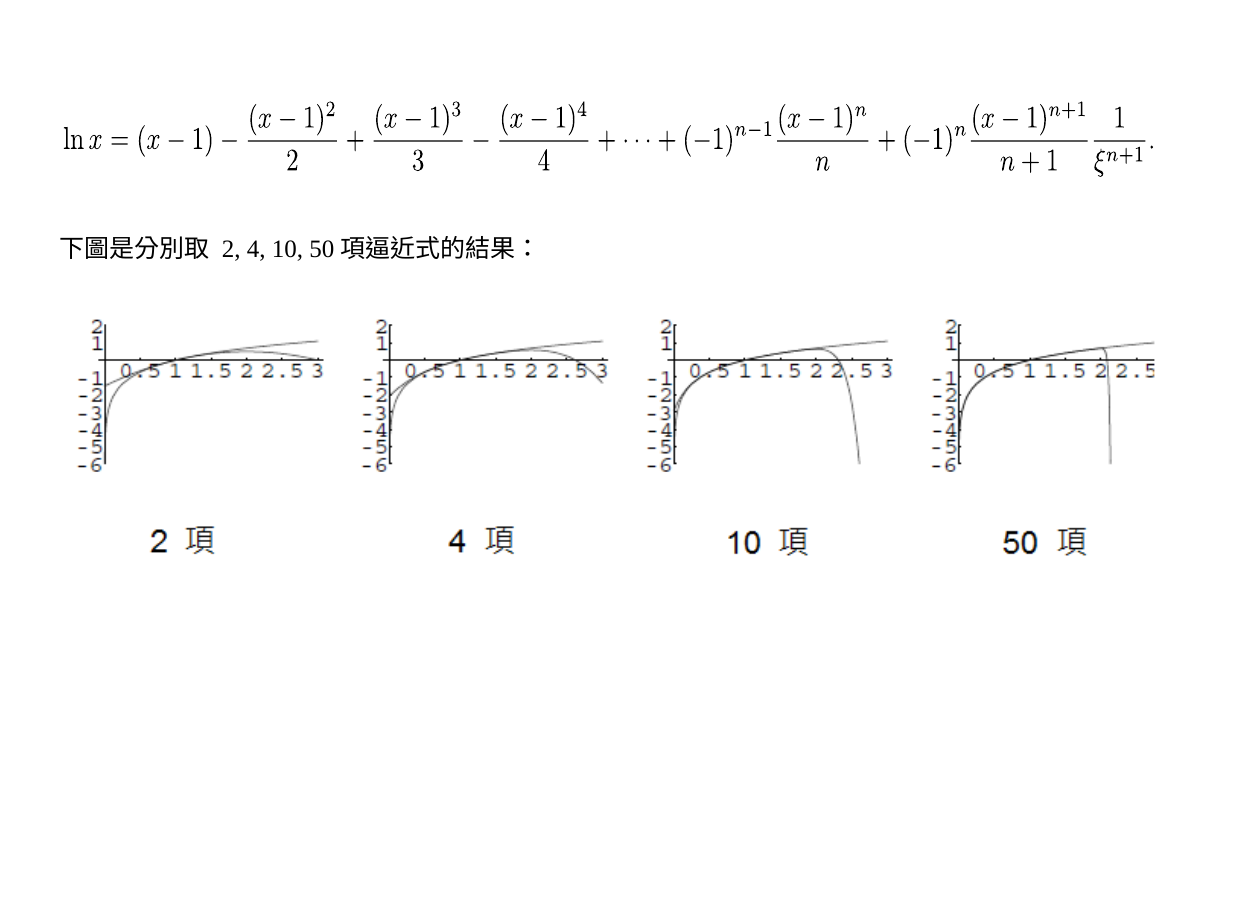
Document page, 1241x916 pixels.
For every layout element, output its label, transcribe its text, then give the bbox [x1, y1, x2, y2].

picture [59, 285, 1182, 583]
text 下圖是分別取 2, 4, 10, 50 項逼近式的結果： [59, 59, 1181, 264]
